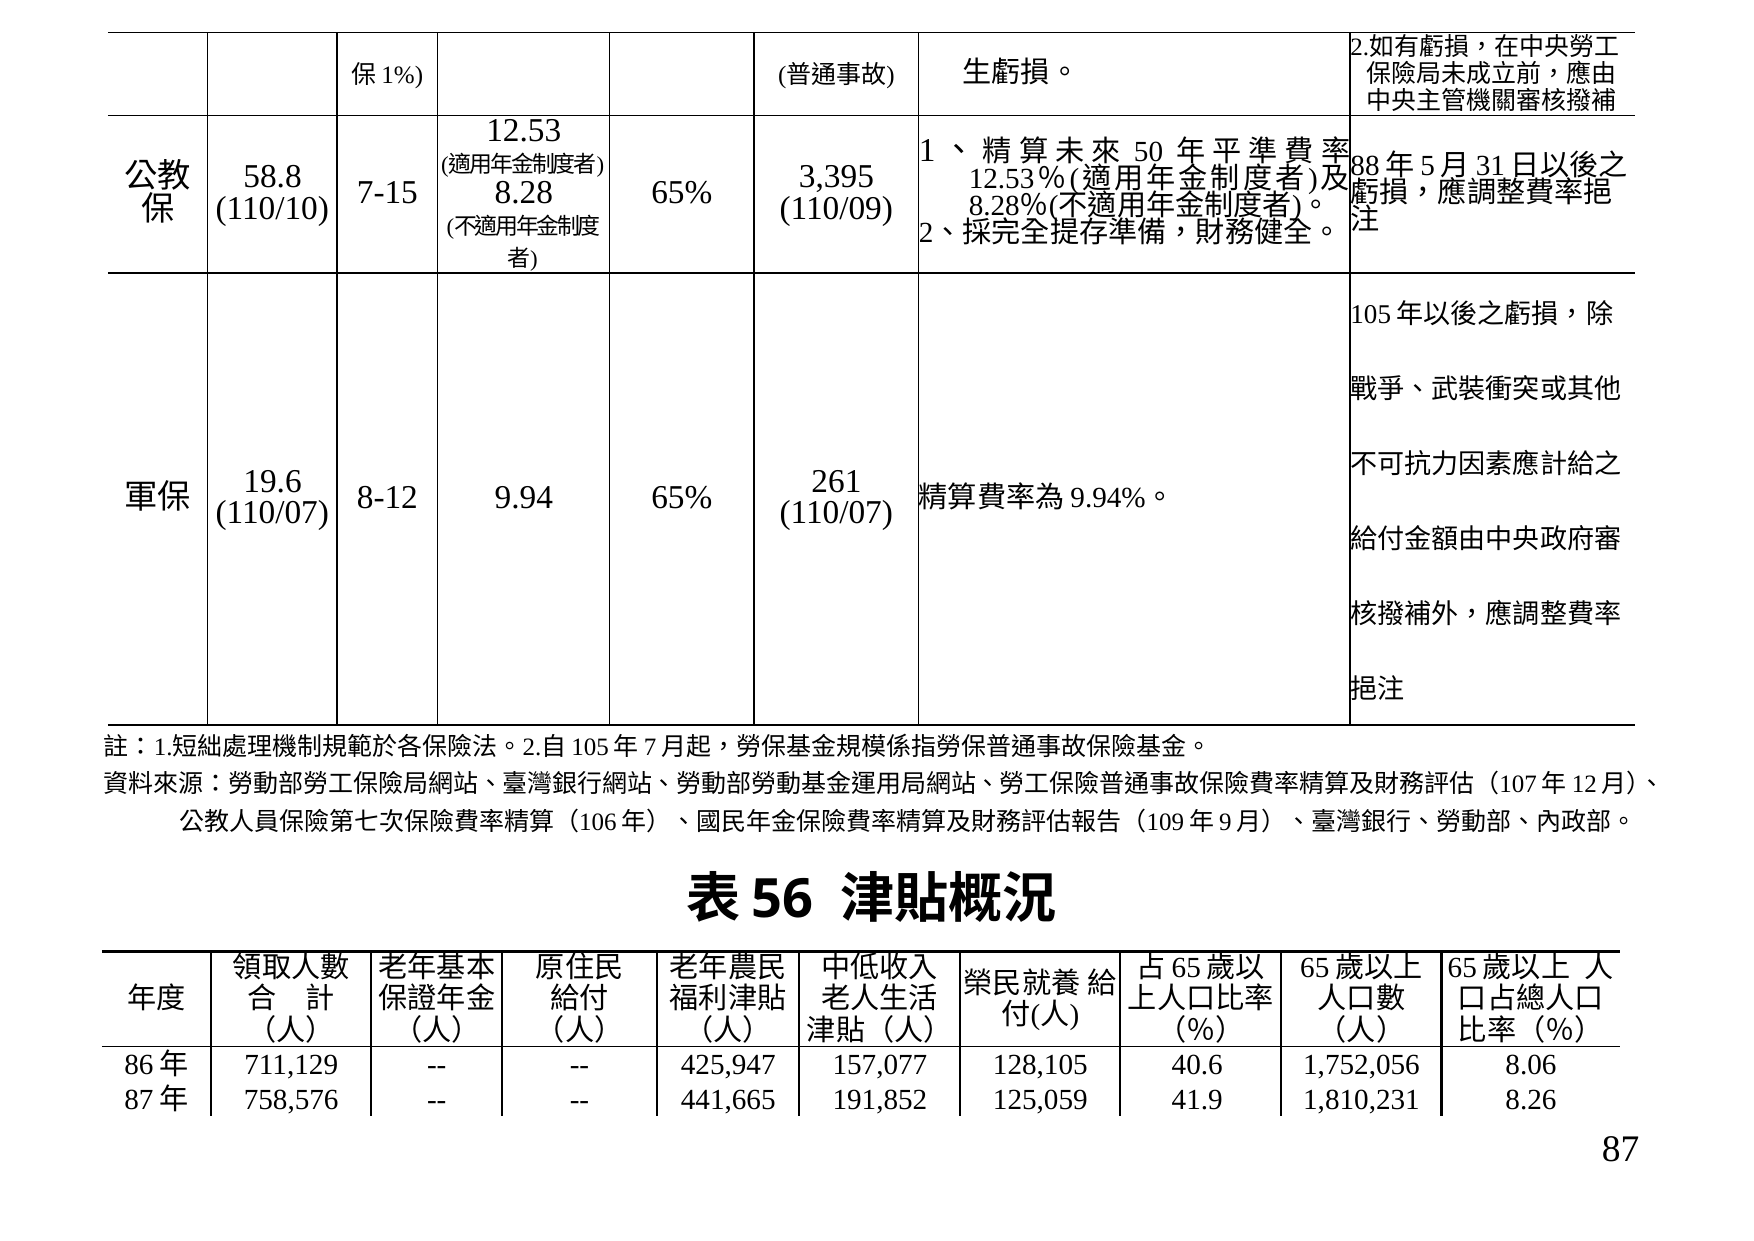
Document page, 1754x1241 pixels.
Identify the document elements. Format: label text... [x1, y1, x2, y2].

table_cell 8.06 [1443, 1047, 1620, 1082]
table_cell [438, 33, 609, 114]
table_header 中低收入 老人生活 津貼（人） [800, 953, 959, 1046]
table_cell [108, 33, 207, 114]
table_header 年度 [102, 953, 210, 1046]
table_cell 19.6 (110/07) [208, 274, 336, 724]
text 資料來源：勞動部勞工保險局網站、臺灣銀行網站、勞動部勞動基金運用局網站、勞工保險普通事故保險費率精算及財務評估（107年12月）、公教人員保險第七次保險費率精算（106年）、國民年金保險費率精算及財務評估報告（109年9月）、臺灣銀行、勞動部、內政部。 [103, 763, 1639, 838]
table_cell 758,576 [212, 1082, 370, 1116]
table_cell 精算費率為9.94%。 [919, 274, 1349, 724]
table_cell 86年 [102, 1047, 210, 1082]
table_cell 軍保 [108, 274, 207, 724]
table_cell -- [503, 1047, 656, 1082]
table_cell 87年 [102, 1082, 210, 1116]
table_cell 65% [610, 116, 753, 272]
table_cell 1,810,231 [1282, 1082, 1440, 1116]
table_cell 8.26 [1443, 1082, 1620, 1116]
table_cell 2.如有虧損，在中央勞工保險局未成立前，應由中央主管機關審核撥補 [1351, 33, 1635, 114]
table_header 65歲以上 人口數 （人） [1282, 953, 1440, 1046]
table_header 老年基本 保證年金 （人） [372, 953, 501, 1046]
table_header 65歲以上 人口占總人口比率（％） [1443, 953, 1620, 1046]
table_cell 125,059 [961, 1082, 1119, 1116]
table_cell 58.8 (110/10) [208, 116, 336, 272]
table_cell 41.9 [1121, 1082, 1280, 1116]
table_cell 441,665 [658, 1082, 798, 1116]
table_cell 3,395 (110/09) [755, 116, 918, 272]
text 註：1.短絀處理機制規範於各保險法。2.自105年7月起，勞保基金規模係指勞保普通事故保險基金。 [103, 725, 1639, 763]
subtitle 表56 津貼概況 [103, 838, 1639, 950]
table_cell 8-12 [338, 274, 437, 724]
table_cell 191,852 [800, 1082, 959, 1116]
table_cell 65% [610, 274, 753, 724]
table_cell [208, 33, 336, 114]
table_cell (普通事故) [755, 33, 918, 114]
table_cell 105年以後之虧損，除戰爭、武裝衝突或其他不可抗力因素應計給之給付金額由中央政府審核撥補外，應調整費率挹注 [1351, 274, 1635, 724]
table_cell 9.94 [438, 274, 609, 724]
table_header 領取人數 合 計 （人） [212, 953, 370, 1046]
table_header 占65歲以上人口比率（％） [1121, 953, 1280, 1046]
table_cell 保1%) [338, 33, 437, 114]
table_cell -- [372, 1082, 501, 1116]
table_cell 公教保 [108, 116, 207, 272]
table_cell 128,105 [961, 1047, 1119, 1082]
table_cell 1,752,056 [1282, 1047, 1440, 1082]
table_cell 157,077 [800, 1047, 959, 1082]
table_cell 261 (110/07) [755, 274, 918, 724]
table_cell 711,129 [212, 1047, 370, 1082]
table_cell 88年5月31日以後之虧損，應調整費率挹注 [1351, 116, 1635, 272]
table_cell 12.53 (適用年金制度者) 8.28 (不適用年金制度者) [438, 116, 609, 272]
table_cell 40.6 [1121, 1047, 1280, 1082]
table_cell 425,947 [658, 1047, 798, 1082]
table_cell [610, 33, 753, 114]
table_cell 生虧損。 [919, 33, 1349, 114]
table_cell -- [503, 1082, 656, 1116]
table_header 榮民就養 給付(人) [961, 953, 1119, 1046]
table_cell 1、精算未來50年平準費率12.53％(適用年金制度者)及8.28％(不適用年金制度者)。 2、採完全提存準備，財務健全。 [919, 116, 1349, 272]
table_header 原住民 給付 （人） [503, 953, 656, 1046]
table_cell -- [372, 1047, 501, 1082]
table_cell 7-15 [338, 116, 437, 272]
table_header 老年農民 福利津貼 （人） [658, 953, 798, 1046]
